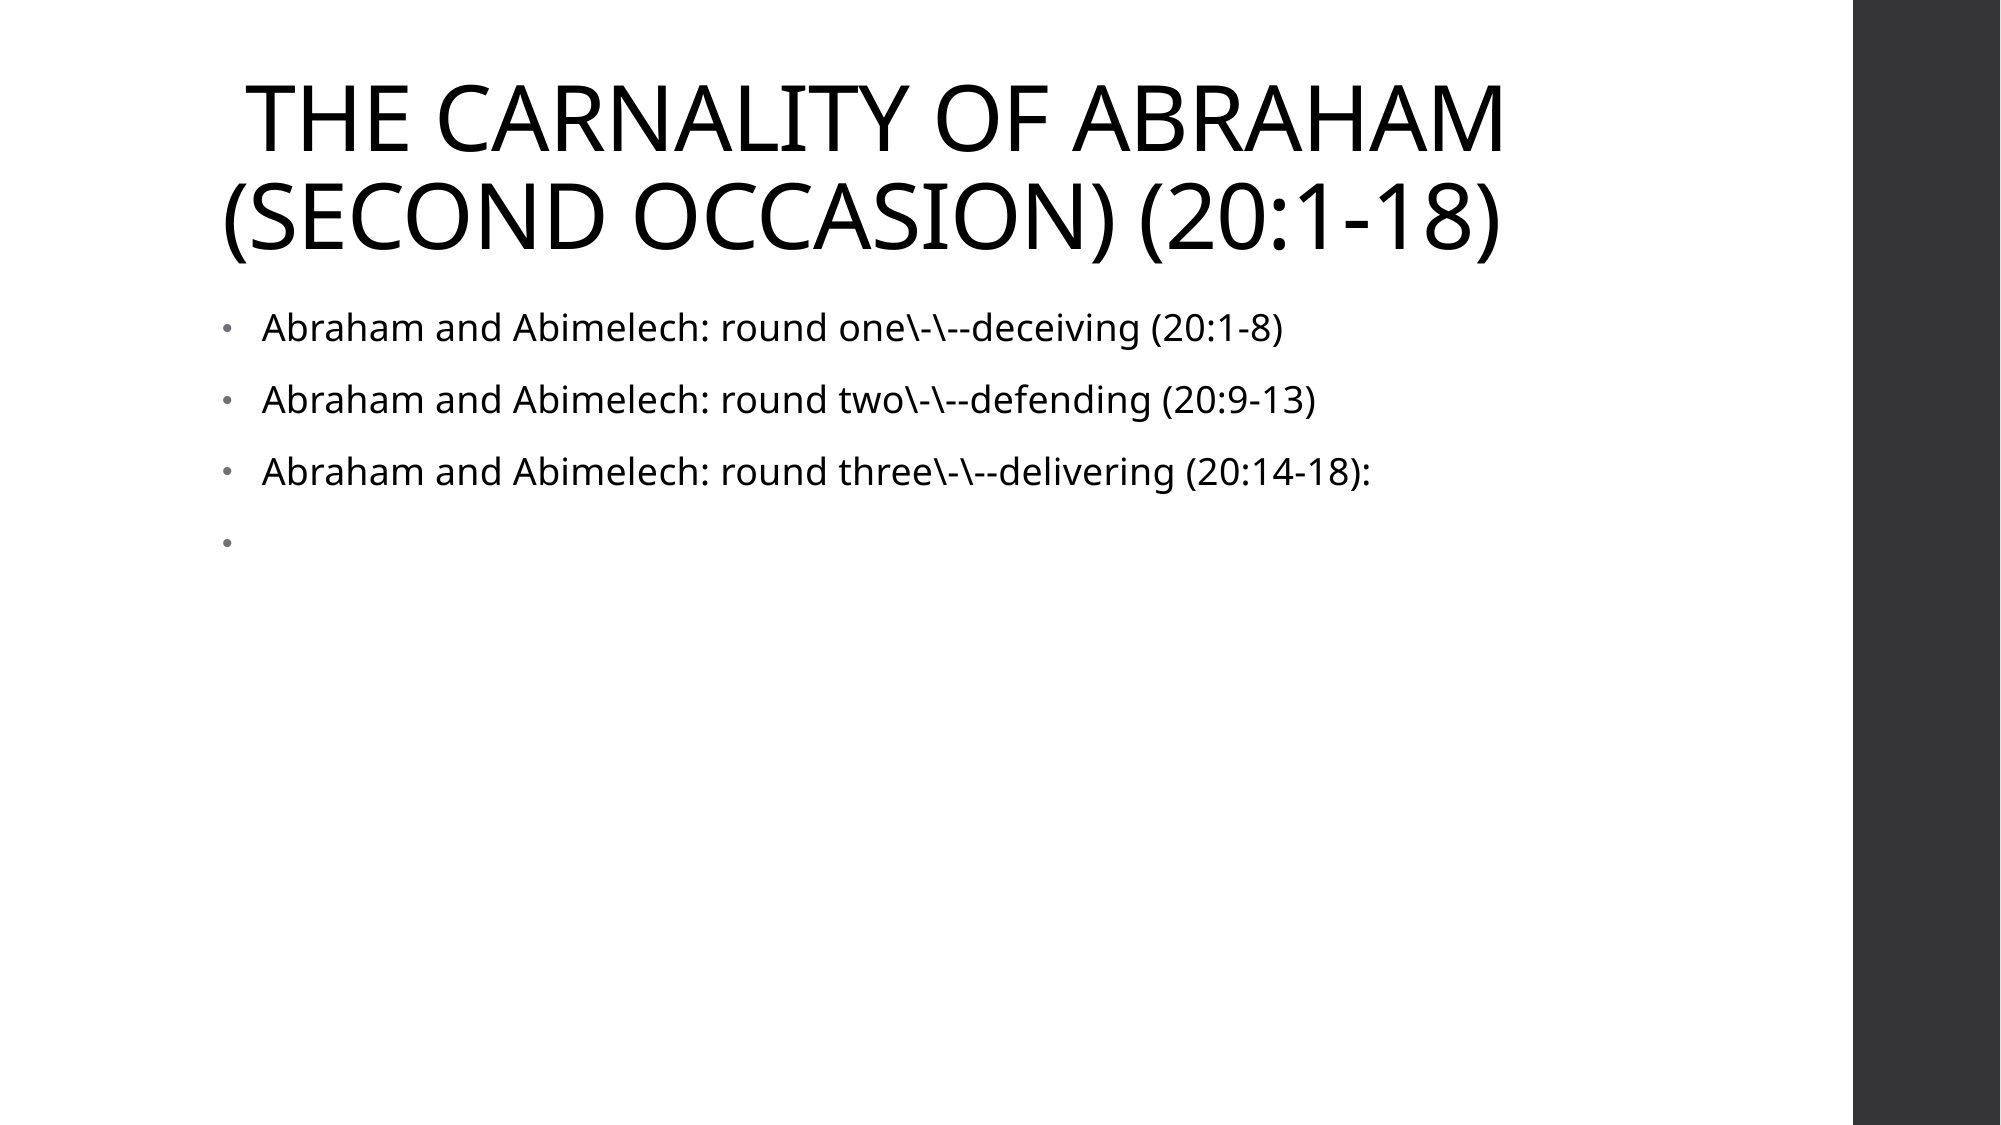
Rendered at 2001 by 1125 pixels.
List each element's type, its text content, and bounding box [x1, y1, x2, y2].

list Abraham and Abimelech: round one\-\--deceiving (20:1-8) Abraham and Abimelech: round two\-\--defending (20:9-13) Abraham and Abimelech: round three\-\--delivering (20:14-18): [206, 299, 1617, 1014]
title THE CARNALITY OF ABRAHAM (SECOND OCCASION) (20:1-18) [206, 60, 1797, 278]
